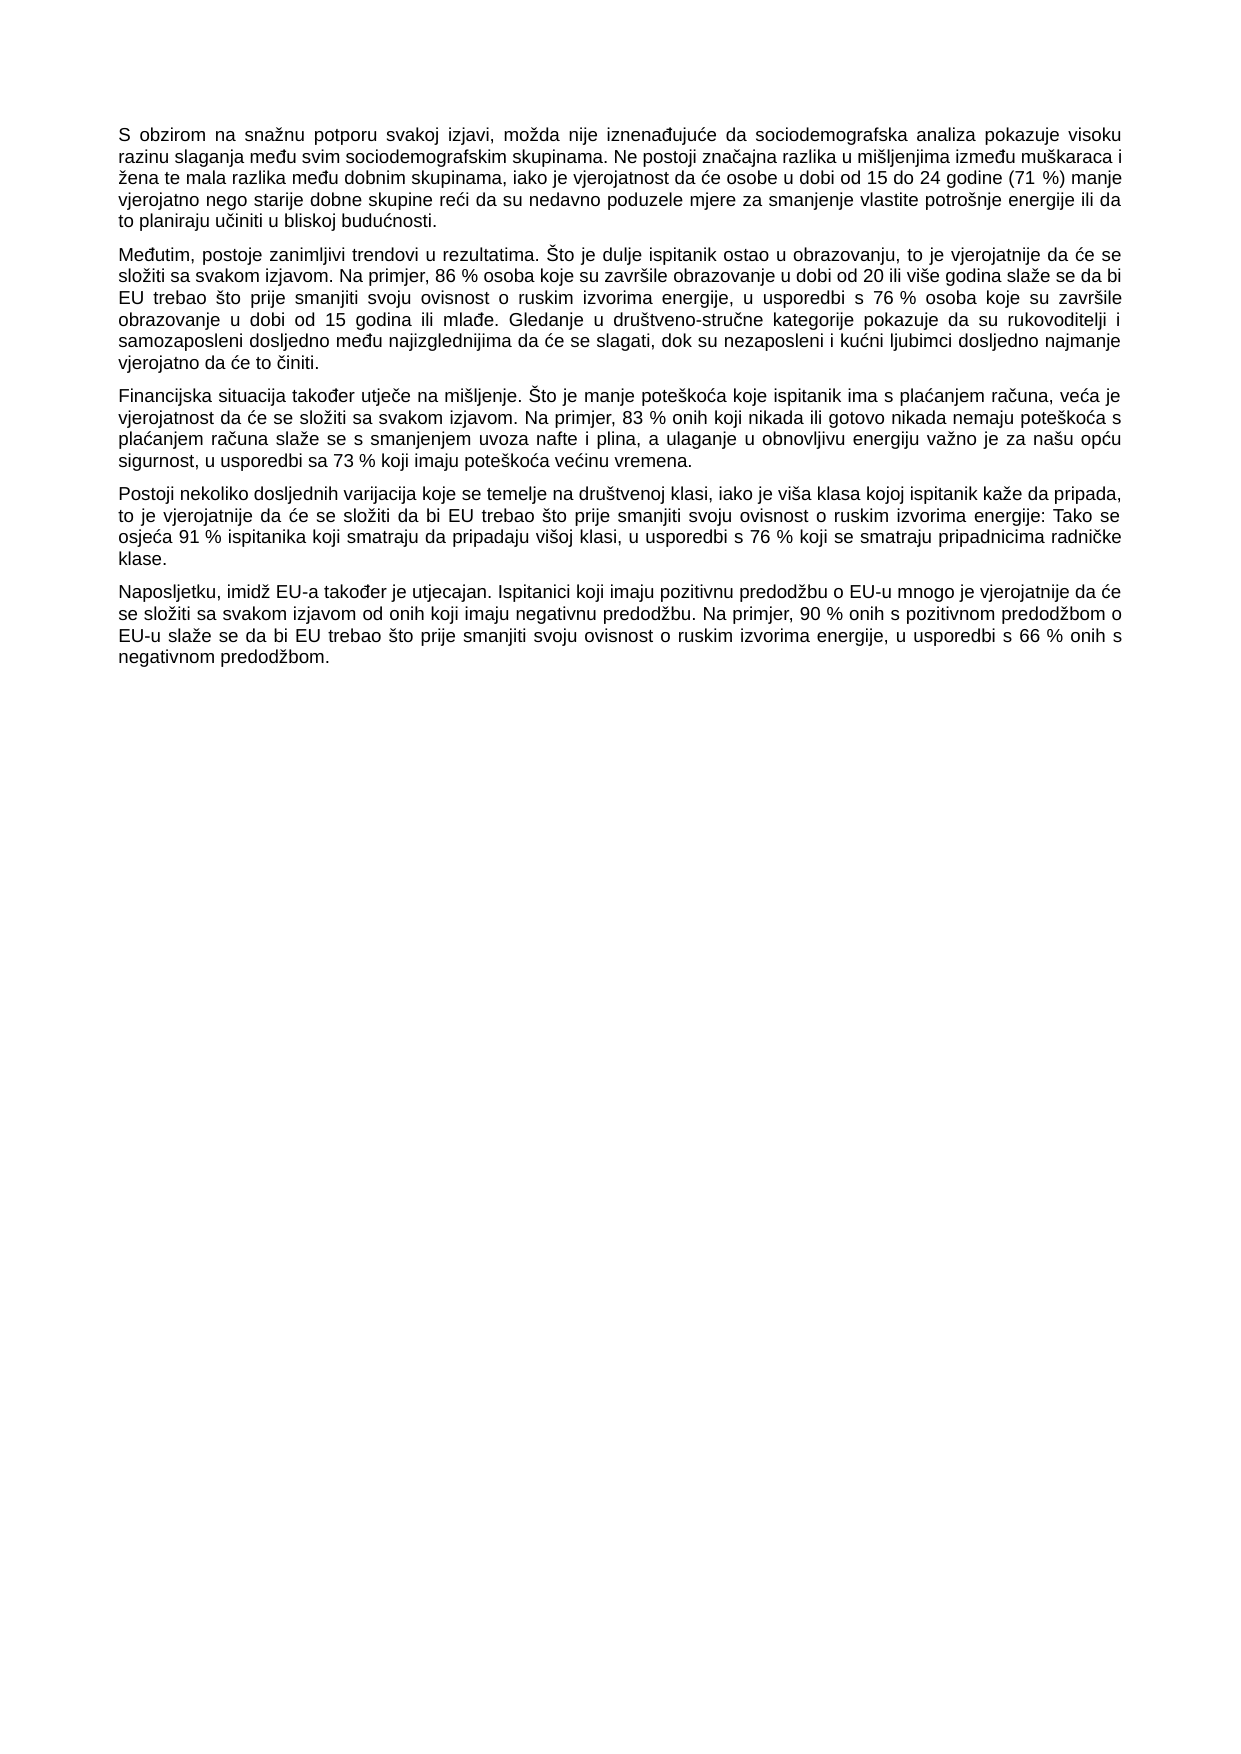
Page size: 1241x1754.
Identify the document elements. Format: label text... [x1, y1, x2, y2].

text Postoji nekoliko dosljednih varijacija koje se temelje na društvenoj klasi, iako je viša klasa kojoj ispitanik kaže da pripada, to je vjerojatnije da će se složiti da bi EU trebao što prije smanjiti svoju ovisnost o ruskim izvorima energije: Tako se osjeća 91 % ispitanika koji smatraju da pripadaju višoj klasi, u usporedbi s 76 % koji se smatraju pripadnicima radničke klase. [118, 483, 1122, 569]
text Financijska situacija također utječe na mišljenje. Što je manje poteškoća koje ispitanik ima s plaćanjem računa, veća je vjerojatnost da će se složiti sa svakom izjavom. Na primjer, 83 % onih koji nikada ili gotovo nikada nemaju poteškoća s plaćanjem računa slaže se s smanjenjem uvoza nafte i plina, a ulaganje u obnovljivu energiju važno je za našu opću sigurnost, u usporedbi sa 73 % koji imaju poteškoća većinu vremena. [118, 385, 1122, 471]
text Naposljetku, imidž EU-a također je utjecajan. Ispitanici koji imaju pozitivnu predodžbu o EU-u mnogo je vjerojatnije da će se složiti sa svakom izjavom od onih koji imaju negativnu predodžbu. Na primjer, 90 % onih s pozitivnom predodžbom o EU-u slaže se da bi EU trebao što prije smanjiti svoju ovisnost o ruskim izvorima energije, u usporedbi s 66 % onih s negativnom predodžbom. [118, 581, 1122, 667]
text Međutim, postoje zanimljivi trendovi u rezultatima. Što je dulje ispitanik ostao u obrazovanju, to je vjerojatnije da će se složiti sa svakom izjavom. Na primjer, 86 % osoba koje su završile obrazovanje u dobi od 20 ili više godina slaže se da bi EU trebao što prije smanjiti svoju ovisnost o ruskim izvorima energije, u usporedbi s 76 % osoba koje su završile obrazovanje u dobi od 15 godina ili mlađe. Gledanje u društveno-stručne kategorije pokazuje da su rukovoditelji i samozaposleni dosljedno među najizglednijima da će se slagati, dok su nezaposleni i kućni ljubimci dosljedno najmanje vjerojatno da će to činiti. [118, 244, 1122, 373]
text S obzirom na snažnu potporu svakoj izjavi, možda nije iznenađujuće da sociodemografska analiza pokazuje visoku razinu slaganja među svim sociodemografskim skupinama. Ne postoji značajna razlika u mišljenjima između muškaraca i žena te mala razlika među dobnim skupinama, iako je vjerojatnost da će osobe u dobi od 15 do 24 godine (71 %) manje vjerojatno nego starije dobne skupine reći da su nedavno poduzele mjere za smanjenje vlastite potrošnje energije ili da to planiraju učiniti u bliskoj budućnosti. [118, 124, 1122, 232]
